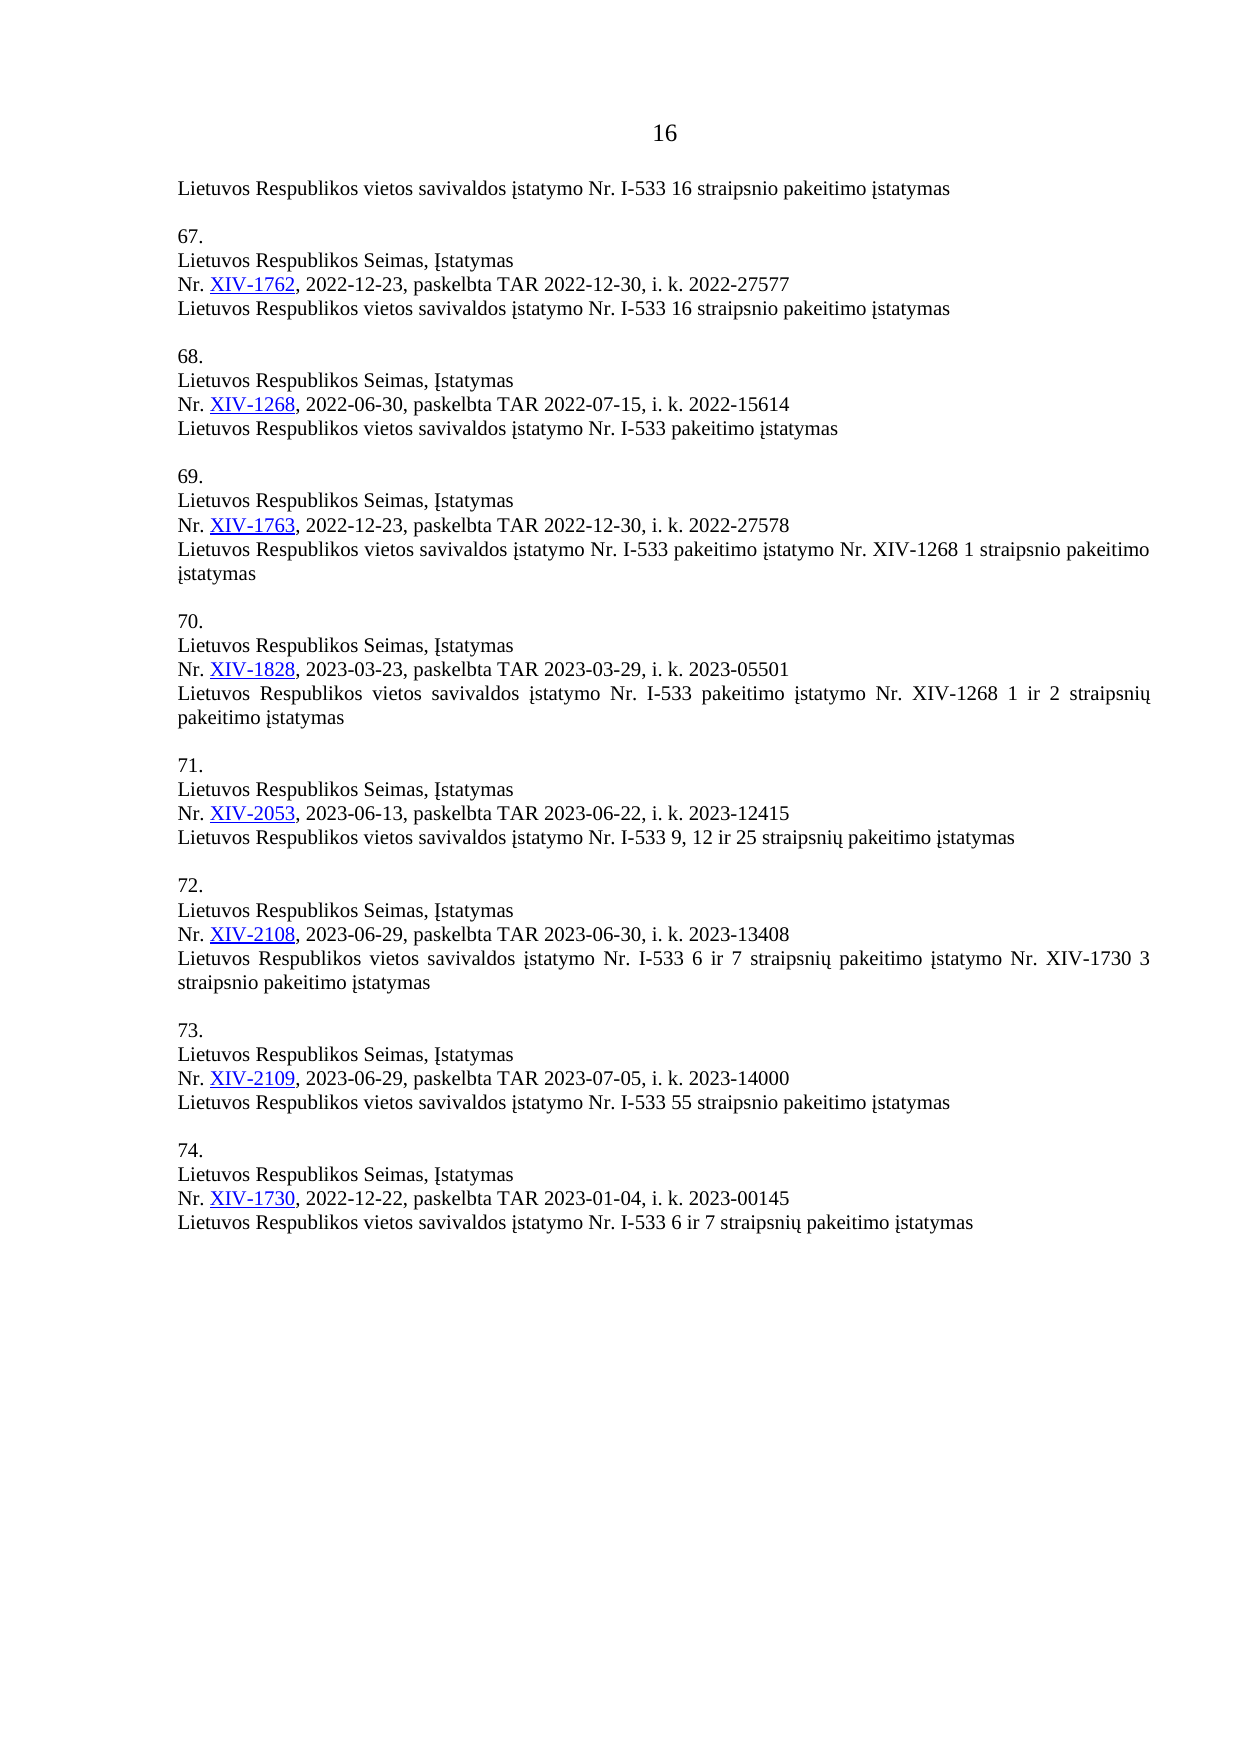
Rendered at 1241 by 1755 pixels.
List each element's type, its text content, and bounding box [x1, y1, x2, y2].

text 72. [177, 873, 1152, 897]
text Nr. XIV-2109, 2023-06-29, paskelbta TAR 2023-07-05, i. k. 2023-14000 [177, 1066, 1152, 1090]
text 68. [177, 344, 1152, 368]
text Lietuvos Respublikos Seimas, Įstatymas [177, 368, 1152, 392]
text Lietuvos Respublikos Seimas, Įstatymas [177, 248, 1152, 272]
text Lietuvos Respublikos vietos savivaldos įstatymo Nr. I-533 55 straipsnio pakeitimo įstatymas [177, 1090, 1152, 1114]
text Lietuvos Respublikos vietos savivaldos įstatymo Nr. I-533 6 ir 7 straipsnių pakeitimo įstatymo Nr. XIV-1730 3 straipsnio pakeitimo įstatymas [177, 946, 1152, 994]
text Nr. XIV-2108, 2023-06-29, paskelbta TAR 2023-06-30, i. k. 2023-13408 [177, 922, 1152, 946]
text Lietuvos Respublikos Seimas, Įstatymas [177, 777, 1152, 801]
text Lietuvos Respublikos vietos savivaldos įstatymo Nr. I-533 16 straipsnio pakeitimo įstatymas [177, 176, 1152, 200]
text Lietuvos Respublikos vietos savivaldos įstatymo Nr. I-533 pakeitimo įstatymas [177, 416, 1152, 440]
text 70. [177, 609, 1152, 633]
text Nr. XIV-1730, 2022-12-22, paskelbta TAR 2023-01-04, i. k. 2023-00145 [177, 1186, 1152, 1210]
text Lietuvos Respublikos Seimas, Įstatymas [177, 1162, 1152, 1186]
text 73. [177, 1018, 1152, 1042]
text Lietuvos Respublikos vietos savivaldos įstatymo Nr. I-533 16 straipsnio pakeitimo įstatymas [177, 296, 1152, 320]
text Lietuvos Respublikos Seimas, Įstatymas [177, 1042, 1152, 1066]
text Nr. XIV-1268, 2022-06-30, paskelbta TAR 2022-07-15, i. k. 2022-15614 [177, 392, 1152, 416]
text 74. [177, 1138, 1152, 1162]
text 67. [177, 224, 1152, 248]
text Nr. XIV-1828, 2023-03-23, paskelbta TAR 2023-03-29, i. k. 2023-05501 [177, 657, 1152, 681]
text Lietuvos Respublikos Seimas, Įstatymas [177, 897, 1152, 922]
text Lietuvos Respublikos vietos savivaldos įstatymo Nr. I-533 pakeitimo įstatymo Nr. XIV-1268 1 straipsnio pakeitimo įstatymas [177, 537, 1152, 585]
text 69. [177, 464, 1152, 488]
text Lietuvos Respublikos Seimas, Įstatymas [177, 488, 1152, 512]
text Lietuvos Respublikos Seimas, Įstatymas [177, 633, 1152, 657]
text Nr. XIV-1763, 2022-12-23, paskelbta TAR 2022-12-30, i. k. 2022-27578 [177, 512, 1152, 537]
text Lietuvos Respublikos vietos savivaldos įstatymo Nr. I-533 pakeitimo įstatymo Nr. XIV-1268 1 ir 2 straipsnių pakeitimo įstatymas [177, 681, 1152, 729]
text Lietuvos Respublikos vietos savivaldos įstatymo Nr. I-533 6 ir 7 straipsnių pakeitimo įstatymas [177, 1210, 1152, 1234]
text Lietuvos Respublikos vietos savivaldos įstatymo Nr. I-533 9, 12 ir 25 straipsnių pakeitimo įstatymas [177, 825, 1152, 849]
text Nr. XIV-2053, 2023-06-13, paskelbta TAR 2023-06-22, i. k. 2023-12415 [177, 801, 1152, 825]
text Nr. XIV-1762, 2022-12-23, paskelbta TAR 2022-12-30, i. k. 2022-27577 [177, 272, 1152, 296]
text 71. [177, 753, 1152, 777]
